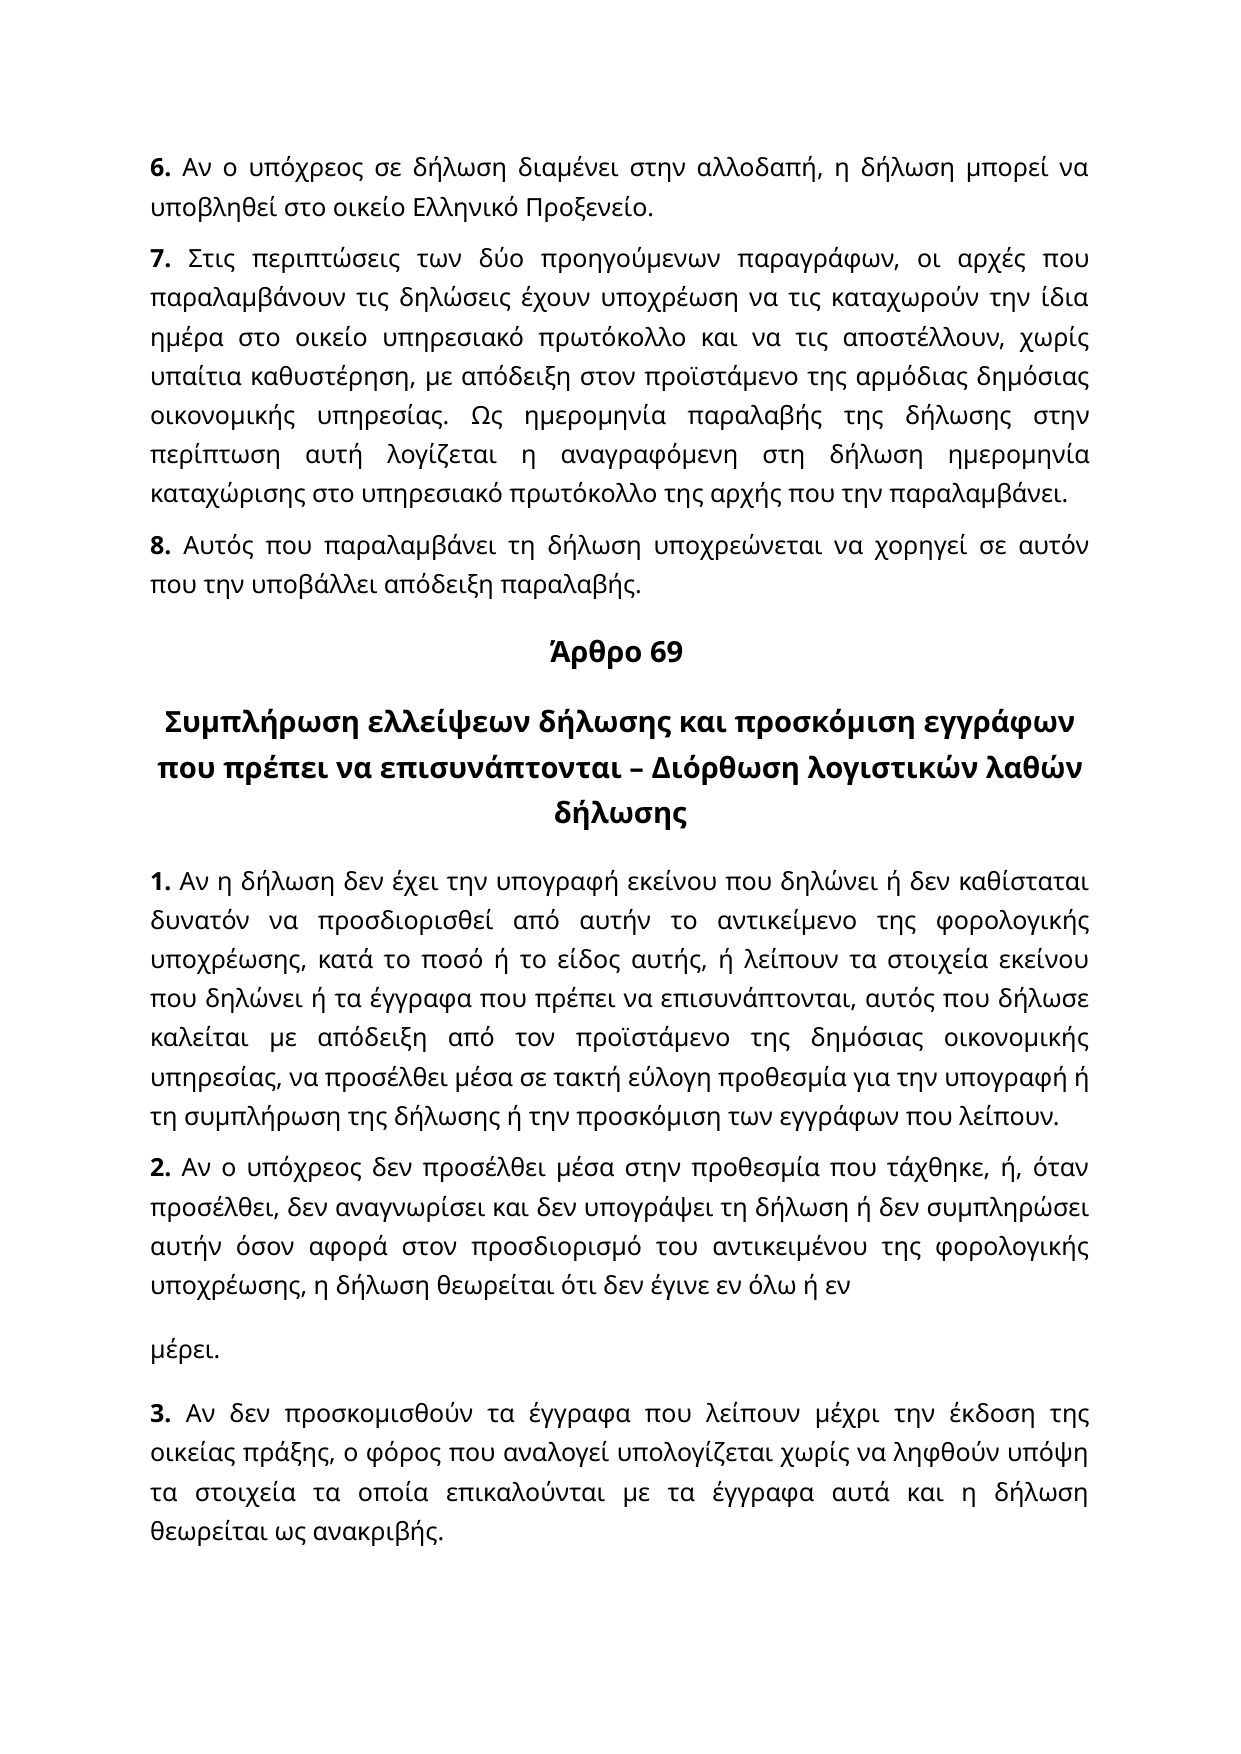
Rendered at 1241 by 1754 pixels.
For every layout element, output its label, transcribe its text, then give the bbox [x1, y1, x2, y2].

text 3. Αν δεν προσκομισθούν τα έγγραφα που λείπουν μέχρι την έκδοση της οικείας πράξης, ο φόρος που αναλογεί υπολογίζεται χωρίς να ληφθούν υπόψη τα στοιχεία τα οποία επικαλούνται με τα έγγραφα αυτά και η δήλωση θεωρείται ως ανακριβής. [150, 1396, 1090, 1547]
text 7. Στις περιπτώσεις των δύο προηγούμενων παραγράφων, οι αρχές που παραλαμβάνουν τις δηλώσεις έχουν υποχρέωση να τις καταχωρούν την ίδια ημέρα στο οικείο υπηρεσιακό πρωτόκολλο και να τις αποστέλλουν, χωρίς υπαίτια καθυστέρηση, με απόδειξη στον προϊστάμενο της αρμόδιας δημόσιας οικονομικής υπηρεσίας. Ως ημερομηνία παραλαβής της δήλωσης στην περίπτωση αυτή λογίζεται η αναγραφόμενη στη δήλωση ημερομηνία καταχώρισης στο υπηρεσιακό πρωτόκολλο της αρχής που την παραλαμβάνει. [150, 241, 1090, 510]
text 6. Αν ο υπόχρεος σε δήλωση διαμένει στην αλλοδαπή, η δήλωση μπορεί να υποβληθεί στο οικείο Ελληνικό Προξενείο. [150, 150, 1090, 223]
text 2. Αν ο υπόχρεος δεν προσέλθει μέσα στην προθεσμία που τάχθηκε, ή, όταν προσέλθει, δεν αναγνωρίσει και δεν υπογράψει τη δήλωση ή δεν συμπληρώσει αυτήν όσον αφορά στον προσδιορισμό του αντικειμένου της φορολογικής υποχρέωσης, η δήλωση θεωρείται ότι δεν έγινε εν όλω ή εν [150, 1150, 1090, 1302]
text μέρει. [150, 1332, 1090, 1366]
subtitle Συμπλήρωση ελλείψεων δήλωσης και προσκόμιση εγγράφων που πρέπει να επισυνάπτονται – Διόρθωση λογιστικών λαθών δήλωσης [150, 701, 1090, 832]
text 1. Αν η δήλωση δεν έχει την υπογραφή εκείνου που δηλώνει ή δεν καθίσταται δυνατόν να προσδιορισθεί από αυτήν το αντικείμενο της φορολογικής υποχρέωσης, κατά το ποσό ή το είδος αυτής, ή λείπουν τα στοιχεία εκείνου που δηλώνει ή τα έγγραφα που πρέπει να επισυνάπτονται, αυτός που δήλωσε καλείται με απόδειξη από τον προϊστάμενο της δημόσιας οικονομικής υπηρεσίας, να προσέλθει μέσα σε τακτή εύλογη προθεσμία για την υπογραφή ή τη συμπλήρωση της δήλωσης ή την προσκόμιση των εγγράφων που λείπουν. [150, 863, 1090, 1132]
text 8. Αυτός που παραλαμβάνει τη δήλωση υποχρεώνεται να χορηγεί σε αυτόν που την υποβάλλει απόδειξη παραλαβής. [150, 527, 1090, 601]
subtitle Άρθρο 69 [150, 631, 1090, 671]
